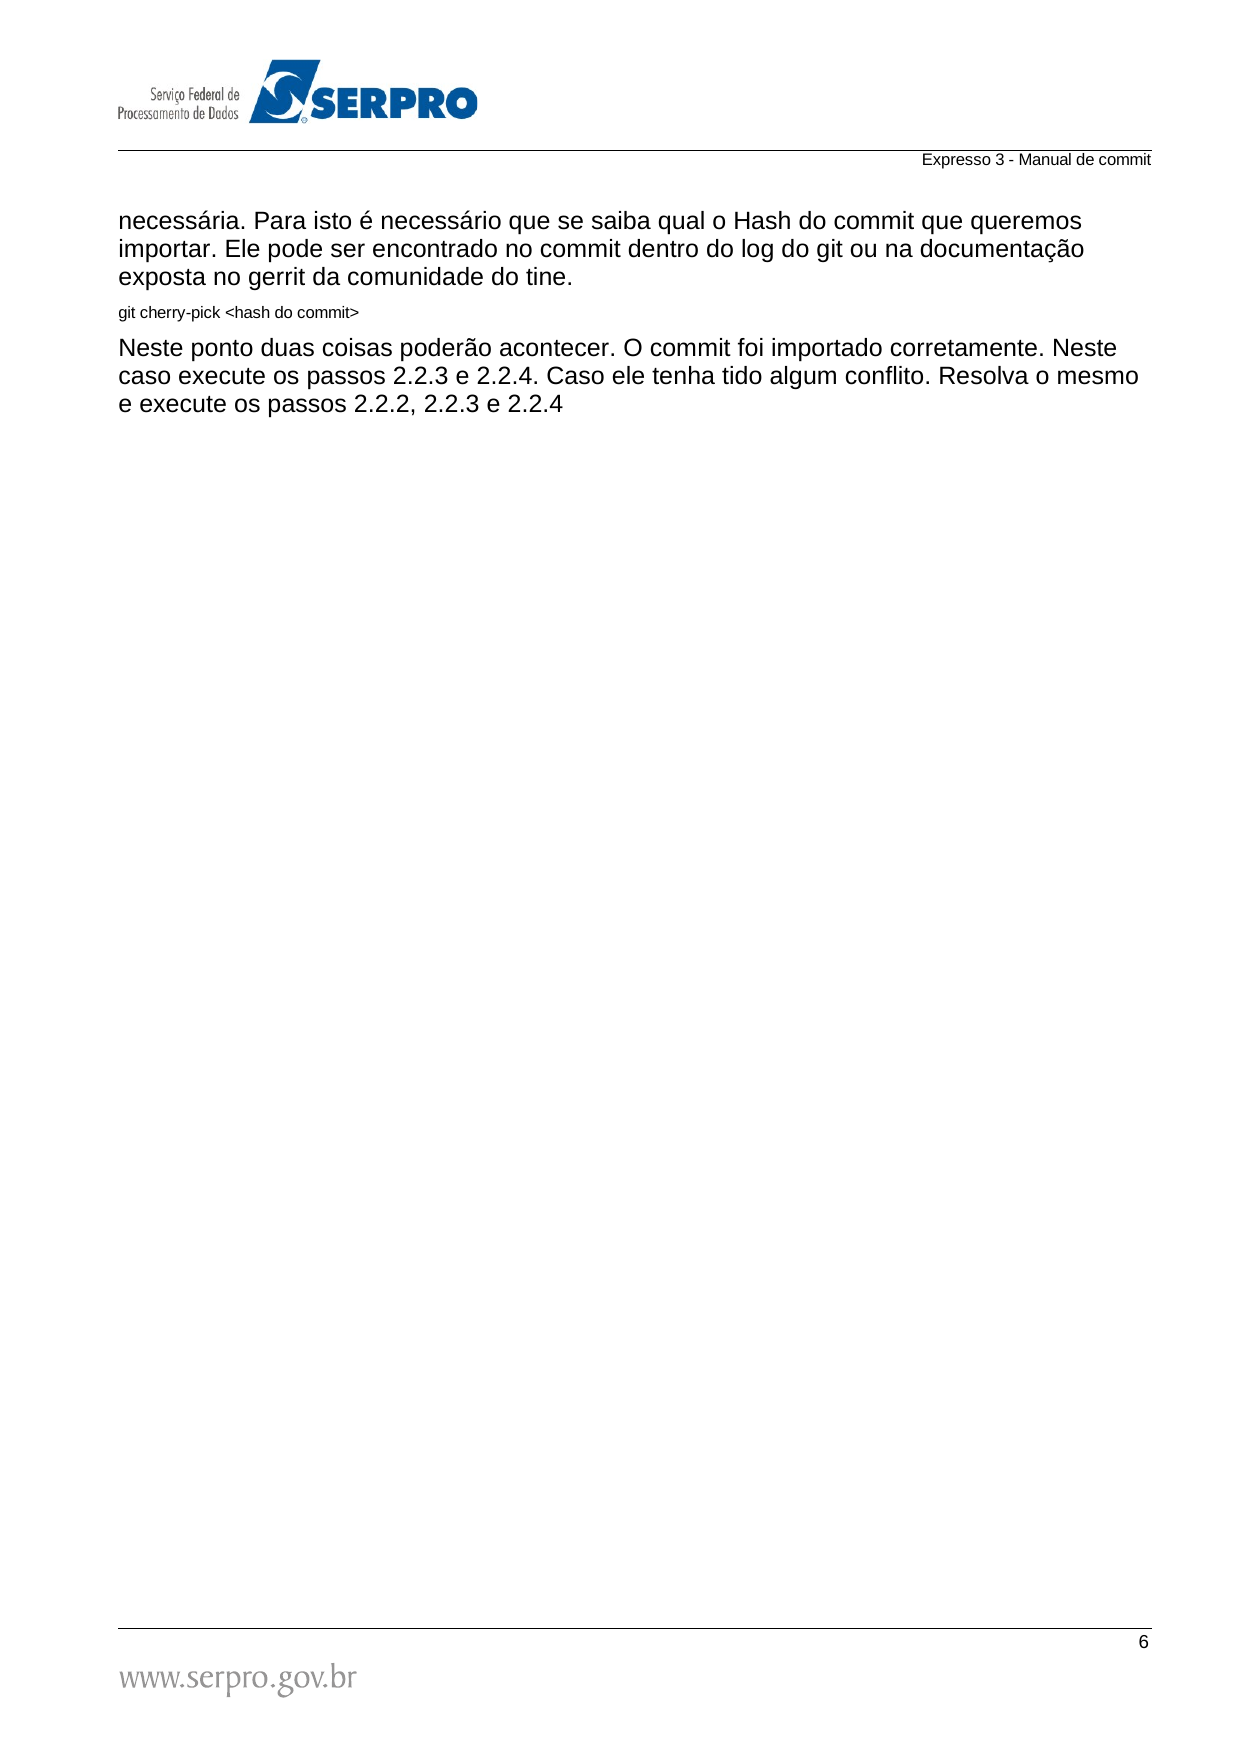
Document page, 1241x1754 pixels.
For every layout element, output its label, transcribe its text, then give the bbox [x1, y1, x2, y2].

text git cherry-pick <hash do commit> [118, 303, 1152, 322]
text Neste ponto duas coisas poderão acontecer. O commit foi importado corretamente. Neste caso execute os passos 2.2.3 e 2.2.4. Caso ele tenha tido algum conflito. Resolva o mesmo e execute os passos 2.2.2, 2.2.3 e 2.2.4 [118, 334, 1152, 418]
picture [118, 59, 478, 124]
text necessária. Para isto é necessário que se saiba qual o Hash do commit que queremos importar. Ele pode ser encontrado no commit dentro do log do git ou na documentação exposta no gerrit da comunidade do tine. [118, 207, 1152, 291]
